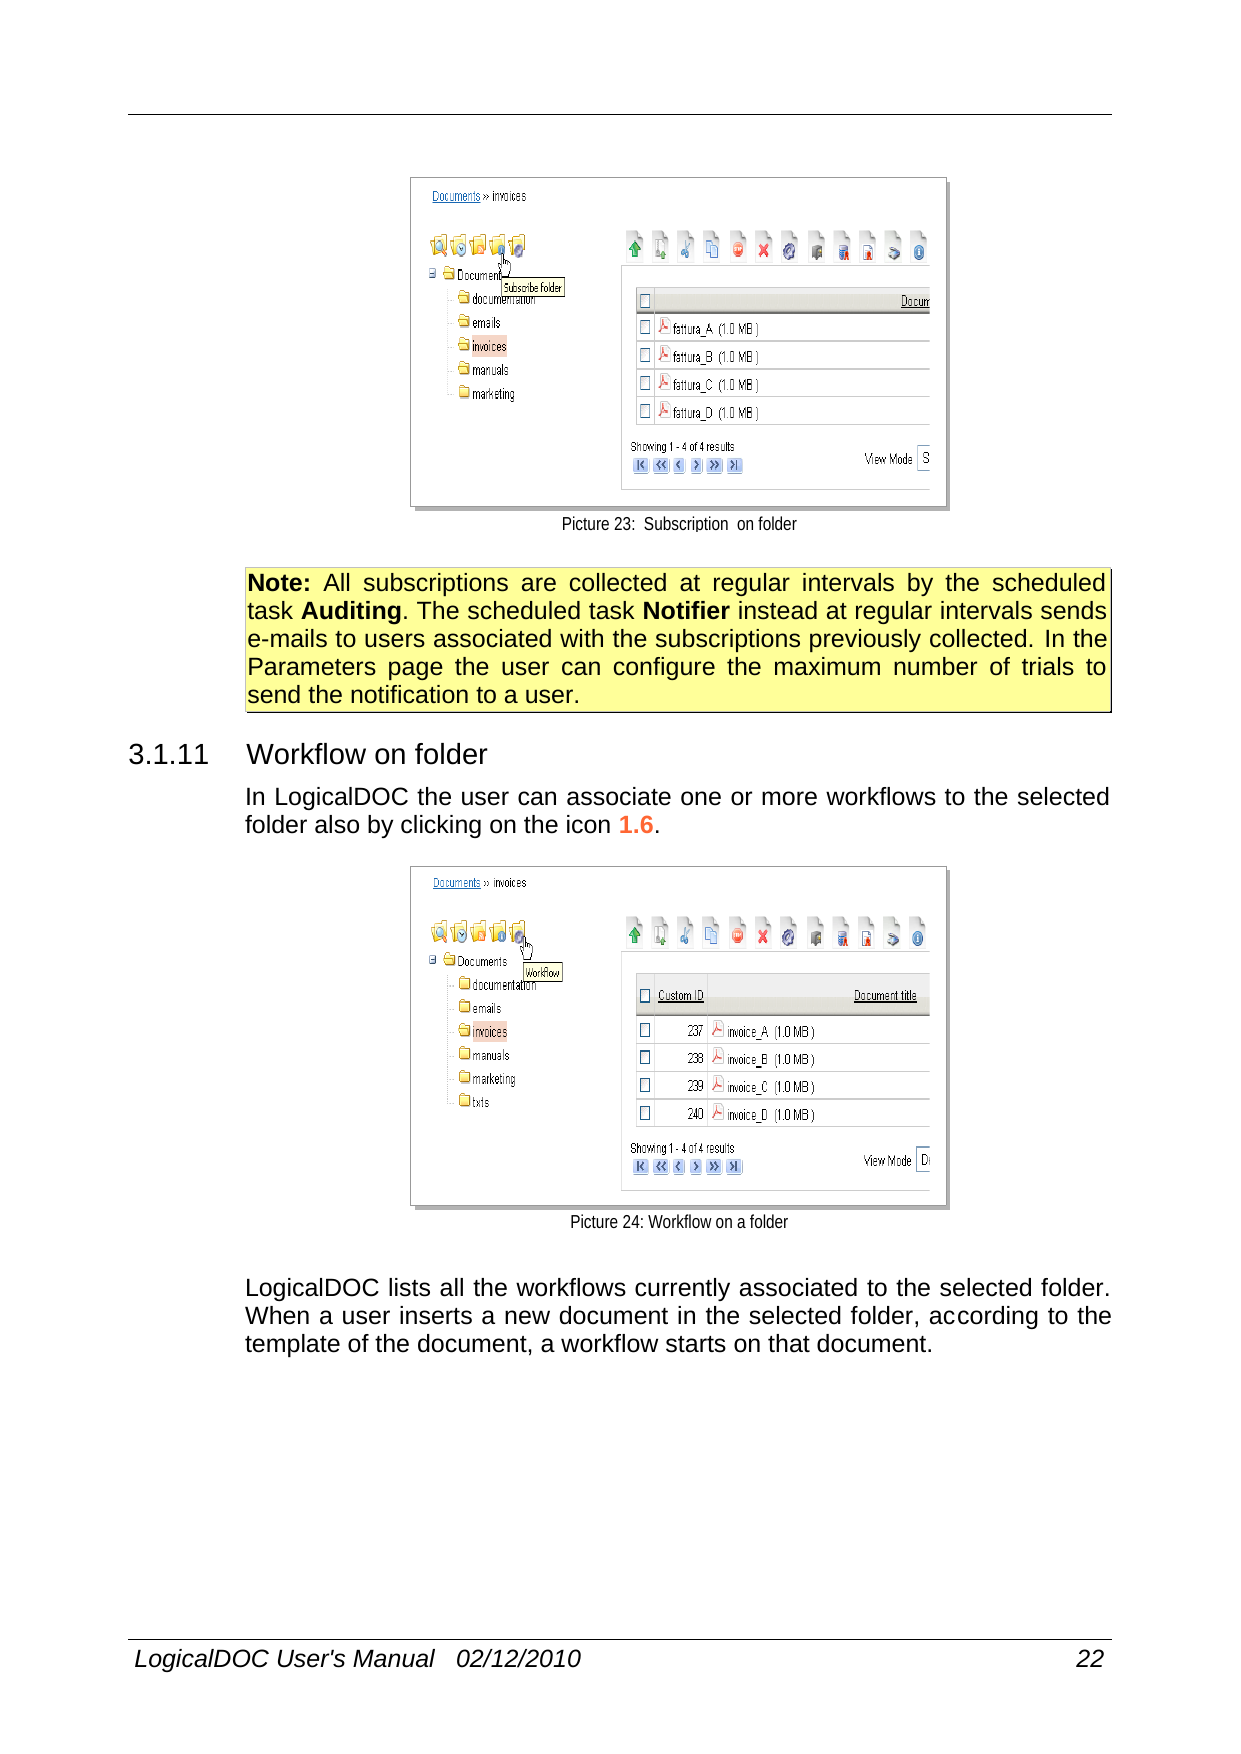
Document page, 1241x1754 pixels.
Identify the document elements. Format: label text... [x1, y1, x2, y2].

text In LogicalDOC the user can associate one or more workflows to the selected folder also by clicking on the icon 1.6. [245, 783, 1112, 839]
text Picture 24: Workflow on a folder [410, 1206, 948, 1233]
picture [426, 186, 930, 498]
text Note: All subscriptions are collected at regular intervals by the scheduled task Auditing. The scheduled task Notifier instead at regular intervals sends e-mails to users associated with the subscriptions previously collected. In the Parameters page the user can configure the maximum number of trials to send the notification to a user. [246, 568, 1110, 711]
text Picture 23: Subscription on folder [410, 507, 948, 532]
text LogicalDOC lists all the workflows currently associated to the selected folder. When a user inserts a new document in the selected folder, according to the template of the document, a workflow starts on that document. [245, 1274, 1112, 1357]
subtitle Workflow on folder [128, 738, 1112, 771]
picture [426, 874, 930, 1196]
